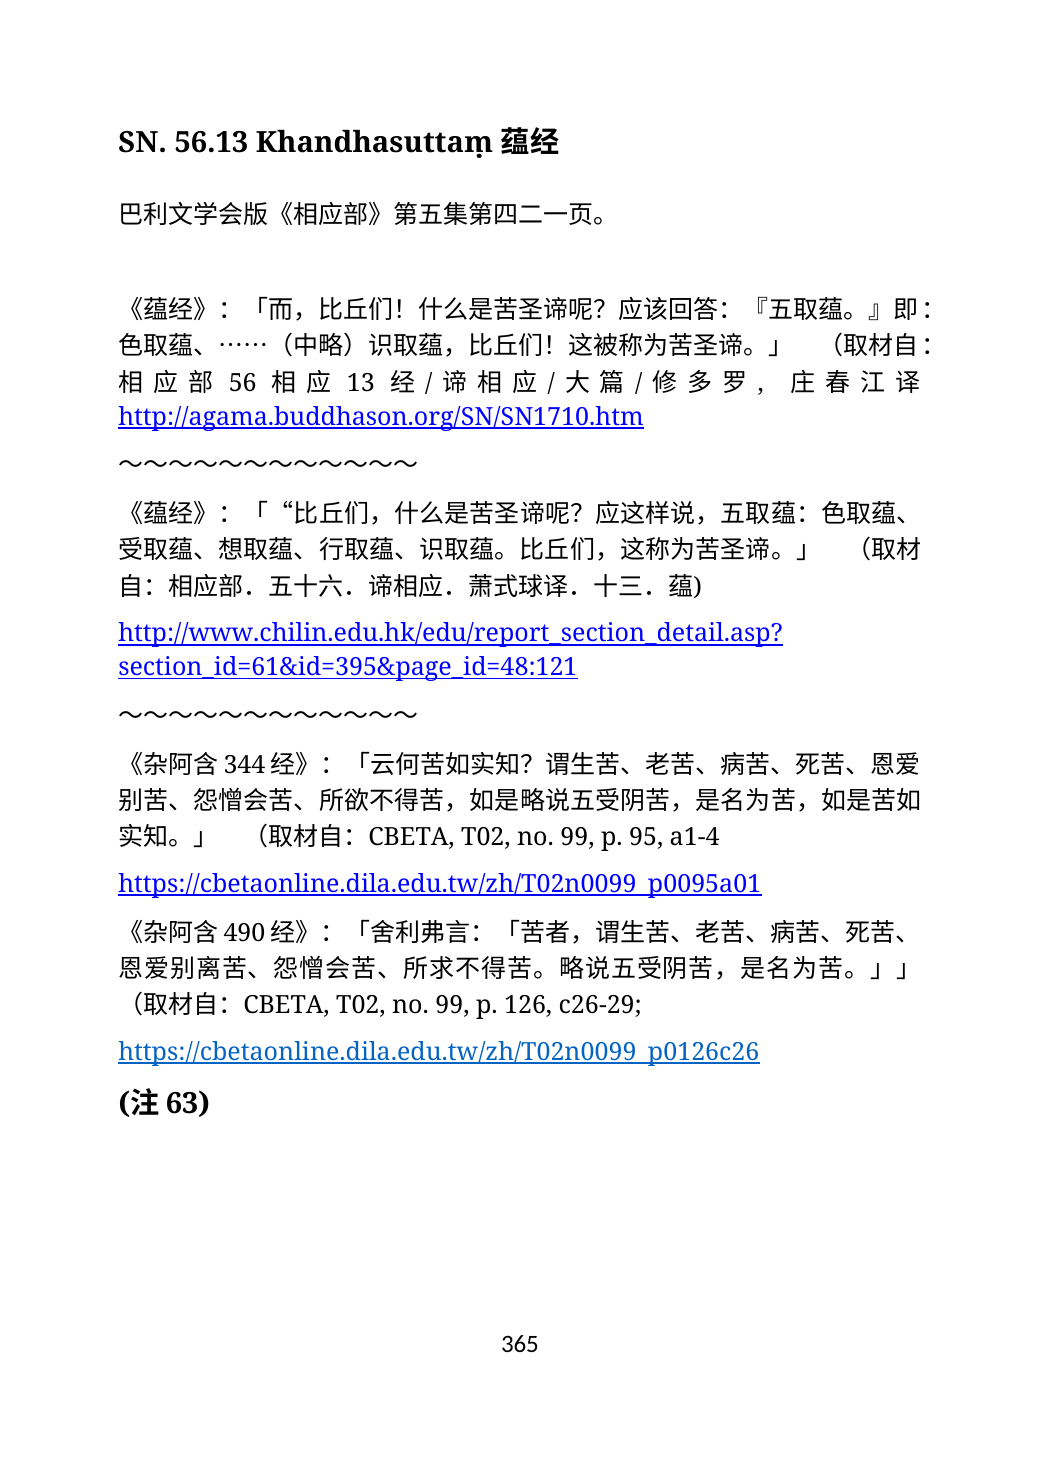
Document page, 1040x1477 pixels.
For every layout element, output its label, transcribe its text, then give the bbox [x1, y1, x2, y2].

subtitle SN. 56.13 Khandhasuttaṃ 蕴经 [118, 118, 921, 161]
text 《杂阿含490经》：「舍利弗言：「苦者，谓生苦、老苦、病苦、死苦、恩爱别离苦、怨憎会苦、所求不得苦。略说五受阴苦，是名为苦。」」（取材自：CBETA, T02, no. 99, p. 126, c26-29; [118, 912, 921, 1021]
text 巴利文学会版《相应部》第五集第四二一页。 [118, 194, 921, 230]
text https://cbetaonline.dila.edu.tw/zh/T02n0099_p0126c26 [118, 1033, 921, 1067]
text (注 63) [118, 1080, 921, 1122]
text 《蕴经》：「而，比丘们！什么是苦圣谛呢？应该回答：『五取蕴。』即：色取蕴、……（中略）识取蕴，比丘们！这被称为苦圣谛。」 （取材自：相应部56相应13经/谛相应/大篇/修多罗, 庄春江译 http://agama.buddhason.org/SN/SN1710.htm [118, 289, 921, 432]
text ～～～～～～～～～～～～ [118, 445, 921, 481]
text 《杂阿含344经》：「云何苦如实知？谓生苦、老苦、病苦、死苦、恩爱别苦、怨憎会苦、所欲不得苦，如是略说五受阴苦，是名为苦，如是苦如实知。」 （取材自：CBETA, T02, no. 99, p. 95, a1-4 [118, 744, 921, 853]
text 《蕴经》：「“比丘们，什么是苦圣谛呢？应这样说，五取蕴：色取蕴、受取蕴、想取蕴、行取蕴、识取蕴。比丘们，这称为苦圣谛。」 （取材自：相应部．五十六．谛相应．萧式球译．十三．蕴) [118, 493, 921, 602]
text ～～～～～～～～～～～～ [118, 695, 921, 732]
text http://www.chilin.edu.hk/edu/report_section_detail.asp?section_id=61&id=395&page_id=48:121 [118, 615, 921, 683]
text https://cbetaonline.dila.edu.tw/zh/T02n0099_p0095a01 [118, 865, 921, 899]
